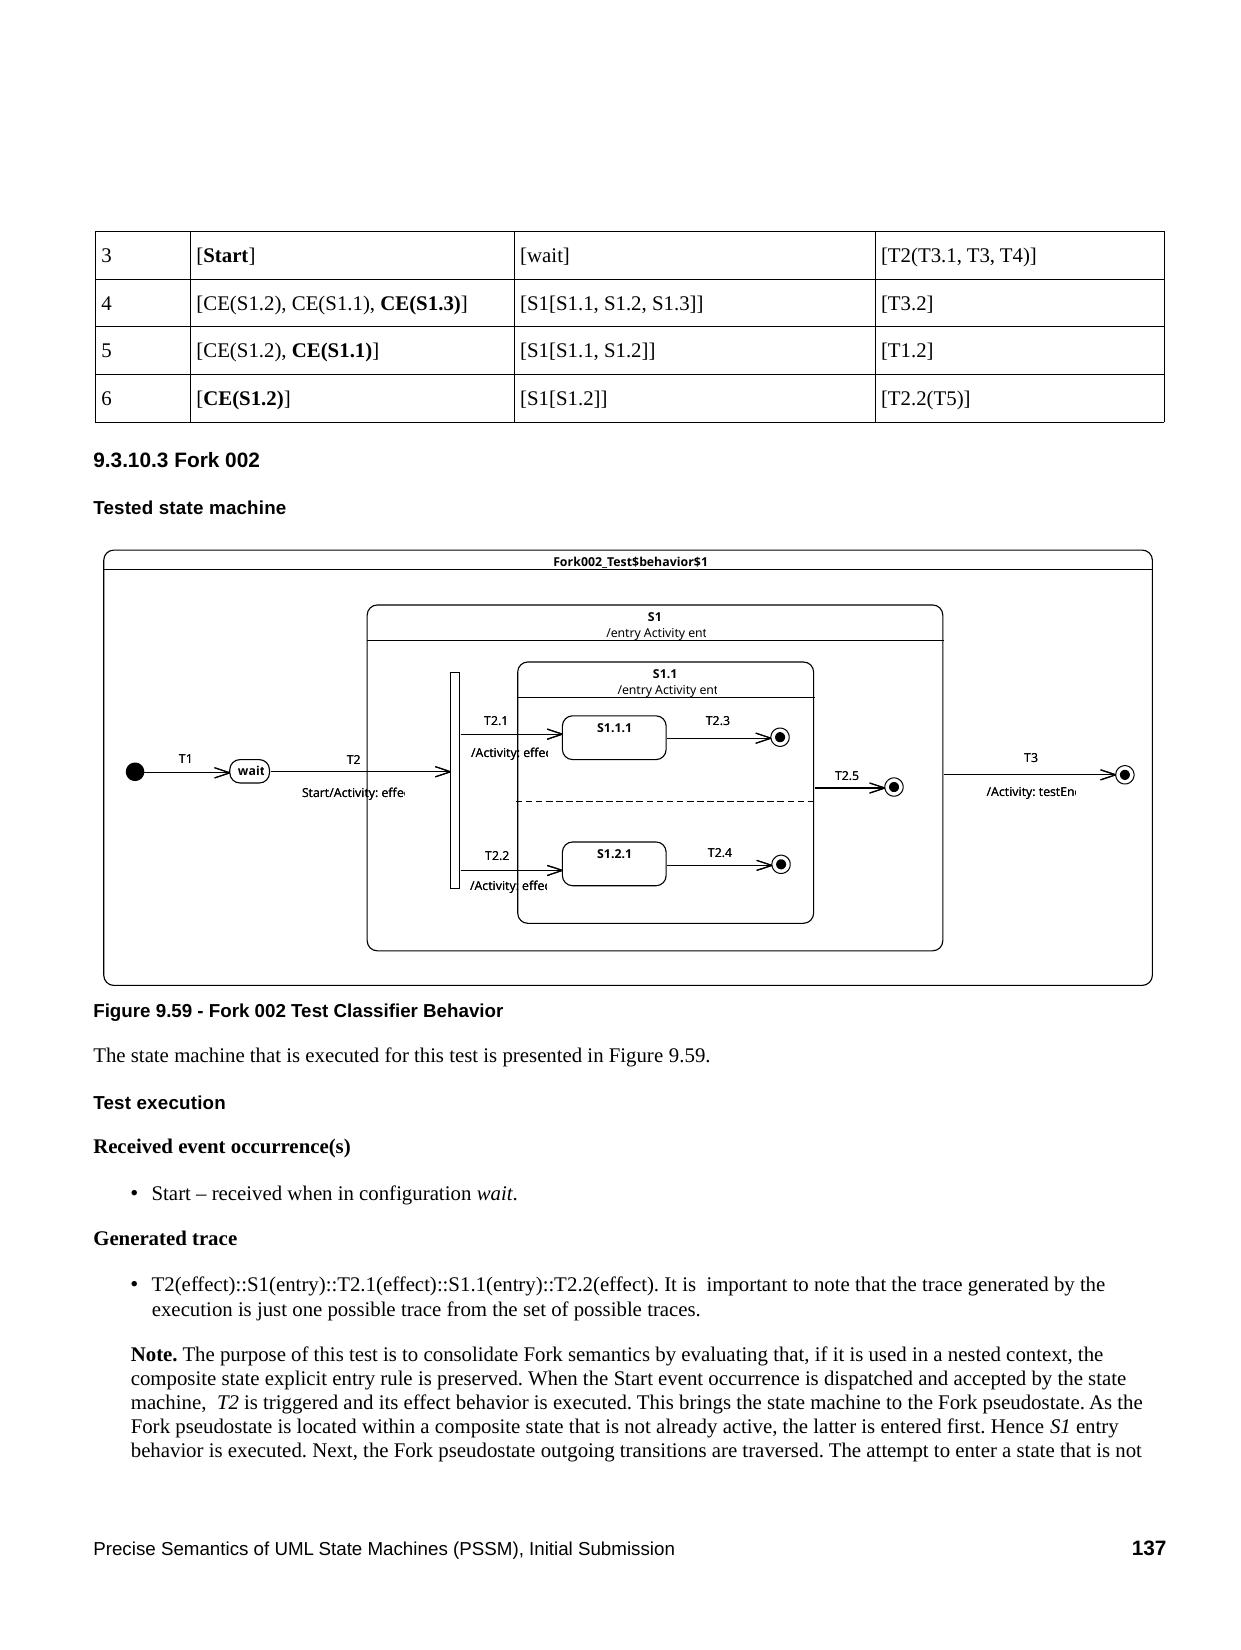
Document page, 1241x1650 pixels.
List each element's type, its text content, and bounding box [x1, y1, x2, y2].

list T2(effect)::S1(entry)::T2.1(effect)::S1.1(entry)::T2.2(effect). It is important to note that the trace generated by the execution is just one possible trace from the set of possible traces. [131, 1271, 1164, 1321]
table_cell [T2.2(T5)] [876, 375, 1164, 422]
table_cell [wait] [515, 232, 875, 279]
table_cell [Start] [191, 232, 514, 279]
text [93, 527, 1164, 539]
subtitle Test execution [93, 1092, 1164, 1113]
table_cell 3 [96, 232, 190, 279]
table_cell [T3.2] [876, 280, 1164, 326]
subtitle Tested state machine [93, 497, 1164, 518]
table_cell [S1[S1.1, S1.2]] [515, 327, 875, 374]
text Generated trace [93, 1226, 1164, 1249]
table_cell 4 [96, 280, 190, 326]
table_cell [CE(S1.2), CE(S1.1)] [191, 327, 514, 374]
table_cell [CE(S1.2), CE(S1.1), CE(S1.3)] [191, 280, 514, 326]
table_cell [T1.2] [876, 327, 1164, 374]
table_cell 5 [96, 327, 190, 374]
table_cell 6 [96, 375, 190, 422]
table_cell [T2(T3.1, T3, T4)] [876, 232, 1164, 279]
table_cell [S1[S1.2]] [515, 375, 875, 422]
text Note. The purpose of this test is to consolidate Fork semantics by evaluating that, if it is used in a nested context, the composite state explicit entry rule is preserved. When the Start event occurrence is dispatched and accepted by the state machine, T2 is triggered and its effect behavior is executed. This brings the state machine to the Fork pseudostate. As the Fork pseudostate is located within a composite state that is not already active, the latter is entered first. Hence S1 entry behavior is executed. Next, the Fork pseudostate outgoing transitions are traversed. The attempt to enter a state that is not [131, 1342, 1164, 1462]
text Figure 9.59 - Fork 002 Test Classifier Behavior [93, 539, 1164, 1022]
list Start – received when in configuration wait. [131, 1179, 1164, 1204]
text Received event occurrence(s) [93, 1134, 1164, 1158]
text The state machine that is executed for this test is presented in Figure 9.59. [93, 1022, 1164, 1067]
table_cell [CE(S1.2)] [191, 375, 514, 422]
table_cell [S1[S1.1, S1.2, S1.3]] [515, 280, 875, 326]
subtitle Fork 002 [93, 447, 1164, 472]
